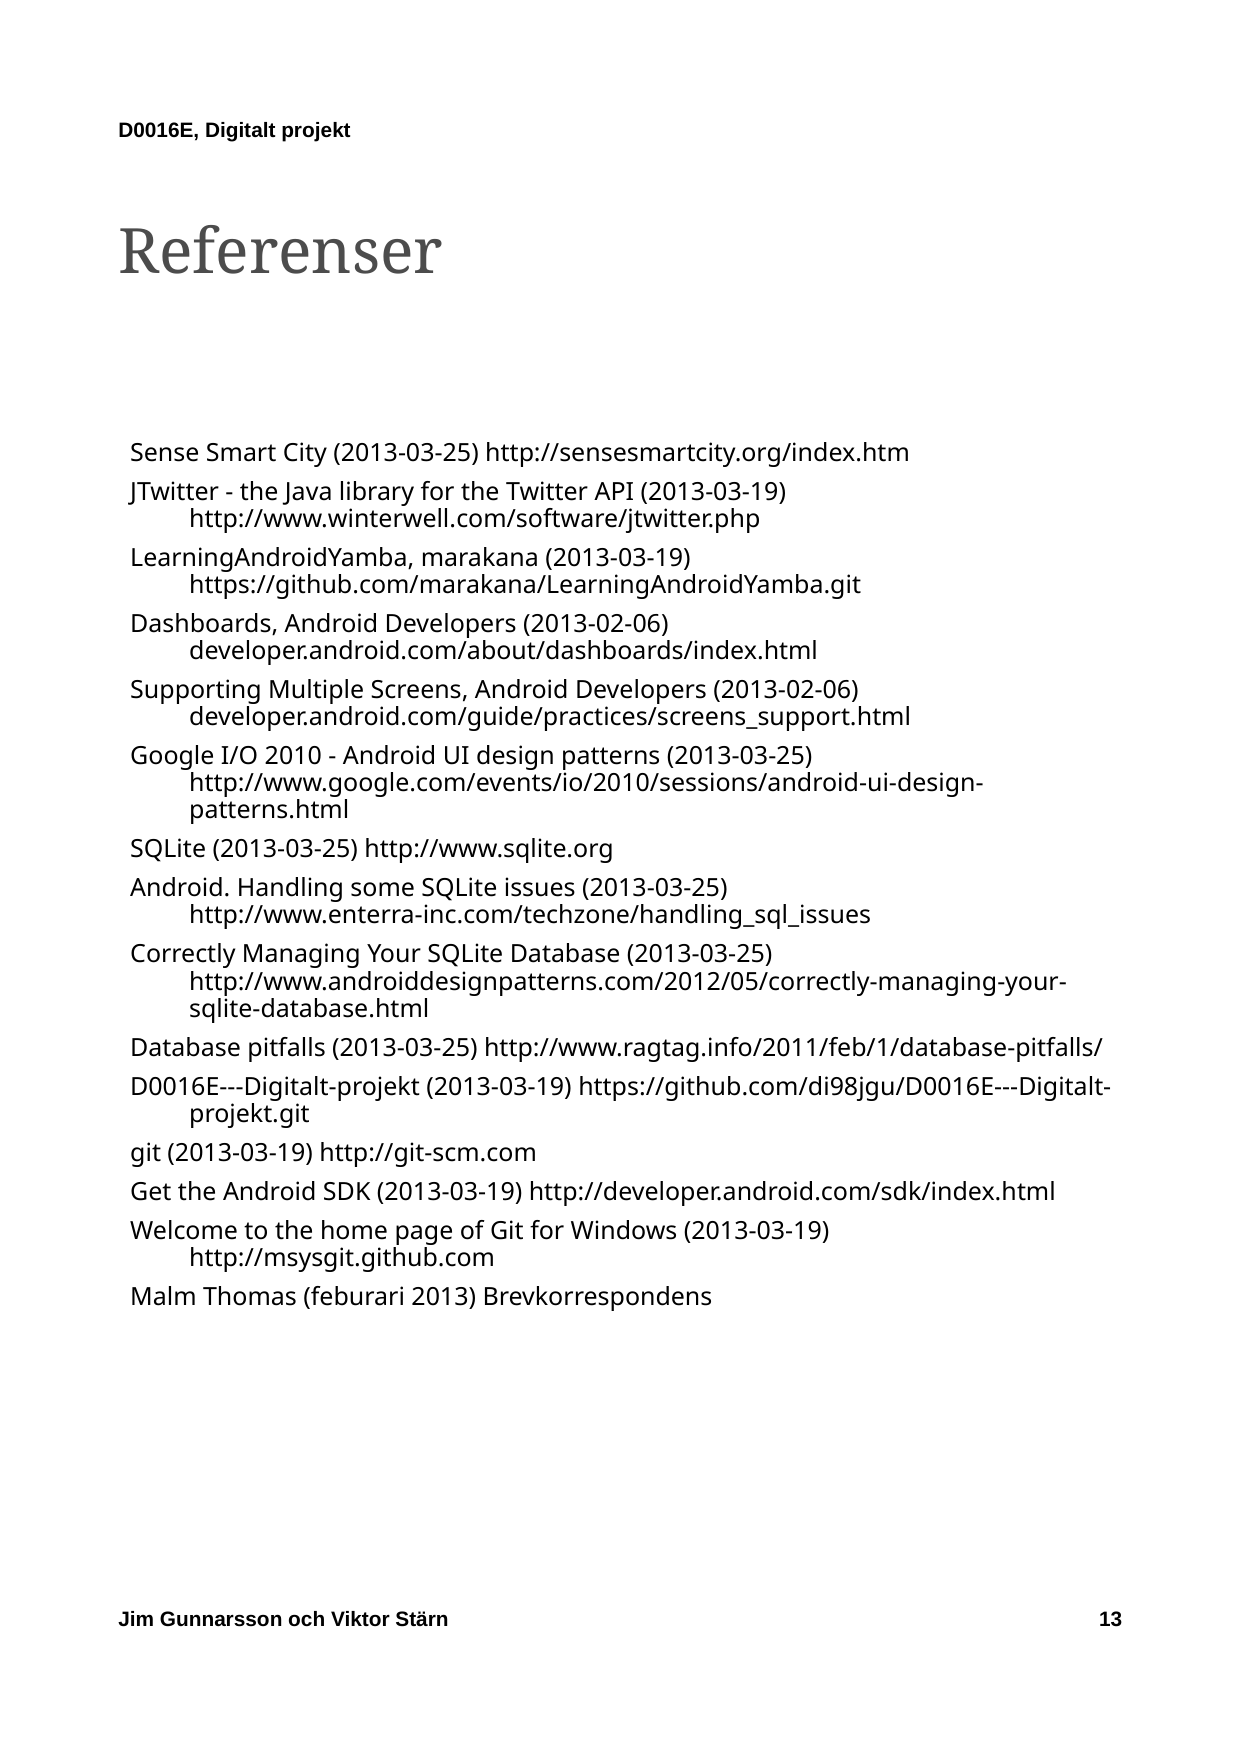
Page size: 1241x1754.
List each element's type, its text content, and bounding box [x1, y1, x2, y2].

text Welcome to the home page of Git for Windows (2013-03-19) http://msysgit.github.com [130, 1218, 1122, 1272]
text Malm Thomas (feburari 2013) Brevkorrespondens [130, 1284, 1122, 1311]
subtitle Referenser [118, 207, 1122, 292]
text D0016E---Digitalt-projekt (2013-03-19) https://github.com/di98jgu/D0016E---Digitalt-projekt.git [130, 1073, 1122, 1128]
text git (2013-03-19) http://git-scm.com [130, 1140, 1122, 1167]
text Get the Android SDK (2013-03-19) http://developer.android.com/sdk/index.html [130, 1179, 1122, 1206]
text Android. Handling some SQLite issues (2013-03-25) http://www.enterra-inc.com/techzone/handling_sql_issues [130, 875, 1122, 929]
text SQLite (2013-03-25) http://www.sqlite.org [130, 836, 1122, 863]
text JTwitter - the Java library for the Twitter API (2013-03-19) http://www.winterwell.com/software/jtwitter.php [130, 478, 1122, 533]
text LearningAndroidYamba, marakana (2013-03-19) https://github.com/marakana/LearningAndroidYamba.git [130, 544, 1122, 599]
text Sense Smart City (2013-03-25) http://sensesmartcity.org/index.htm [130, 439, 1122, 466]
text Google I/O 2010 - Android UI design patterns (2013-03-25) http://www.google.com/events/io/2010/sessions/android-ui-design-patterns.html [130, 743, 1122, 824]
text Correctly Managing Your SQLite Database (2013-03-25) http://www.androiddesignpatterns.com/2012/05/correctly-managing-your-sqlite-database.html [130, 941, 1122, 1023]
text Database pitfalls (2013-03-25) http://www.ragtag.info/2011/feb/1/database-pitfalls/ [130, 1034, 1122, 1062]
text Supporting Multiple Screens, Android Developers (2013-02-06) developer.android.com/guide/practices/screens_support.html [130, 677, 1122, 731]
text Dashboards, Android Developers (2013-02-06) developer.android.com/about/dashboards/index.html [130, 611, 1122, 665]
